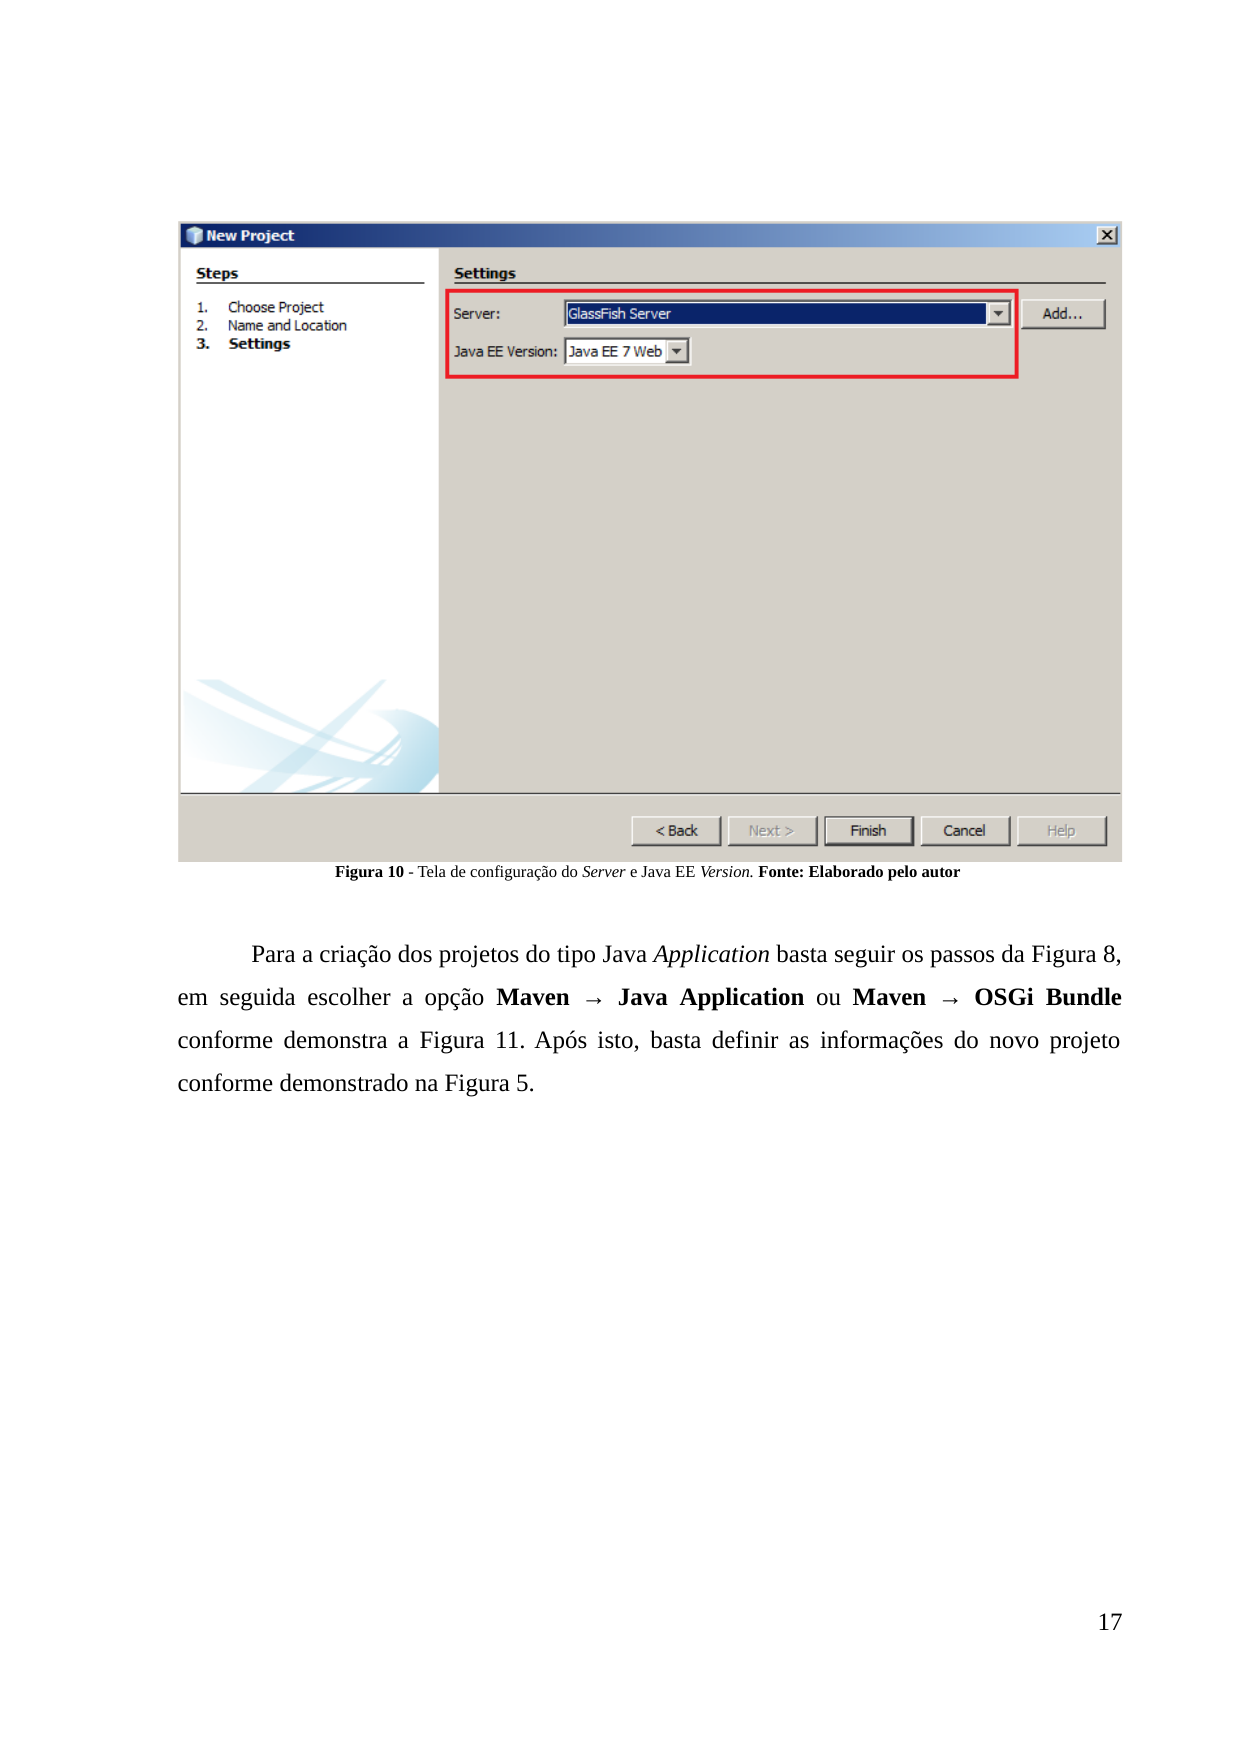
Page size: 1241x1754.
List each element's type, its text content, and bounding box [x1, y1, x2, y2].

text Para a criação dos projetos do tipo Java Application basta seguir os passos da Figura 8, em seguida escolher a opção Maven → Java Application ou Maven → OSGi Bundle conforme demonstra a Figura 11. Após isto, basta definir as informações do novo projeto conforme demonstrado na Figura 5. [177, 939, 1122, 1097]
text Figura 10 - Tela de configuração do Server e Java EE Version. Fonte: Elaborado pelo autor [177, 862, 1122, 881]
picture [177, 220, 1123, 862]
